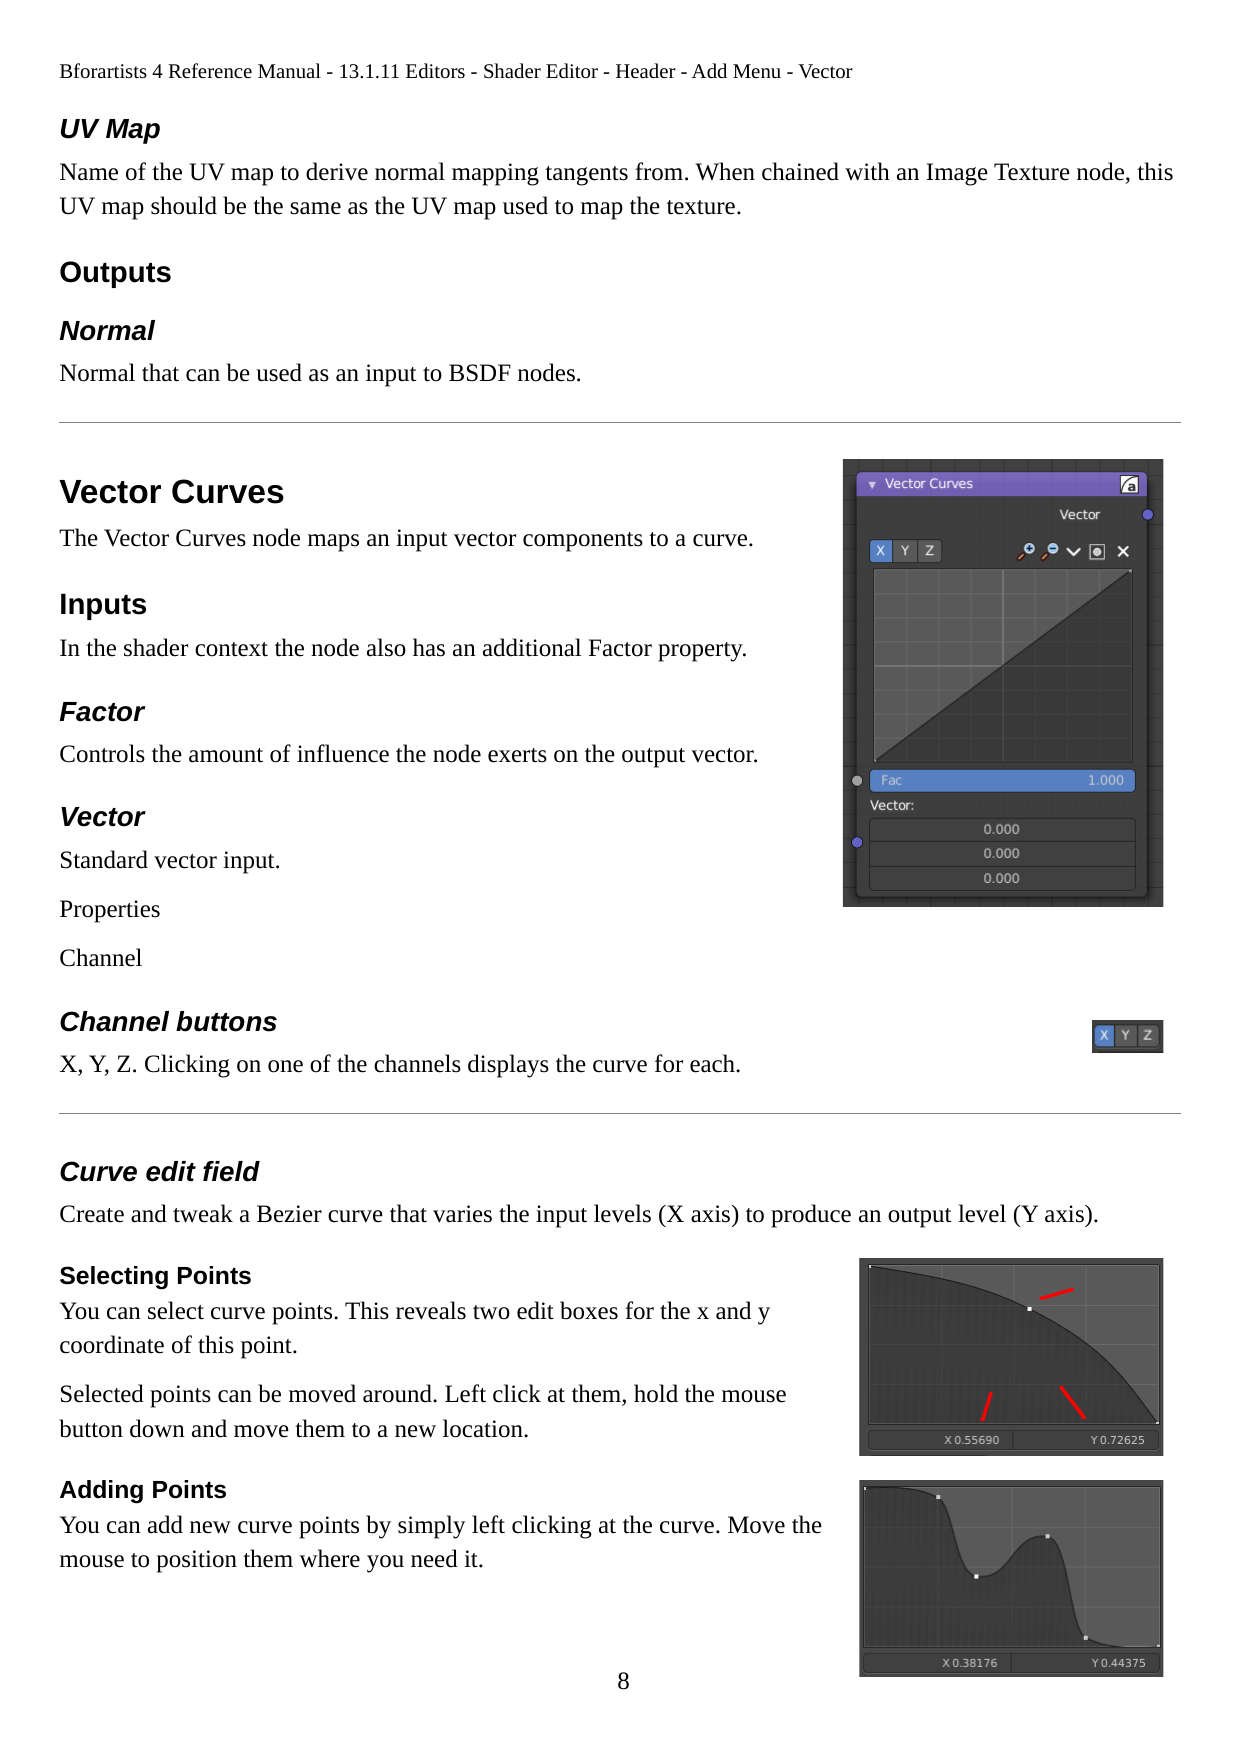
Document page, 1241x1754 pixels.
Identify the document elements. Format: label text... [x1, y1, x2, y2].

text You can add new curve points by simply left clicking at the curve. Move the mouse to position them where you need it. [59, 1510, 859, 1573]
subtitle [1164, 695, 1181, 727]
text Properties [59, 894, 1181, 923]
text Channel [59, 943, 1181, 972]
text Selected points can be moved around. Left click at them, hold the mouse button down and move them to a new location. [59, 1379, 859, 1442]
subtitle Outputs [59, 255, 1181, 289]
subtitle Vector Curves [59, 472, 842, 511]
picture [1092, 1020, 1164, 1053]
text Standard vector input. [59, 845, 842, 874]
text You can select curve points. This reveals two edit boxes for the x and y coordinate of this point. [59, 1296, 859, 1359]
text X, Y, Z. Clicking on one of the channels displays the curve for each. [59, 1049, 1181, 1078]
picture [842, 459, 1164, 907]
text [1164, 845, 1181, 874]
subtitle UV Map [59, 113, 1181, 144]
text Name of the UV map to derive normal mapping tangents from. When chained with an Image Texture node, this UV map should be the same as the UV map used to map the texture. [59, 157, 1181, 220]
picture [859, 1480, 1164, 1677]
subtitle [1164, 472, 1181, 511]
subtitle [1164, 1261, 1181, 1289]
subtitle Channel buttons [59, 1005, 1181, 1037]
subtitle Adding Points [59, 1475, 1181, 1504]
subtitle [1164, 587, 1181, 621]
picture [859, 1258, 1164, 1456]
text Normal that can be used as an input to BSDF nodes. [59, 358, 1181, 387]
subtitle Curve edit field [59, 1155, 1181, 1187]
text Controls the amount of influence the node exerts on the output vector. [59, 739, 842, 768]
text In the shader context the node also has an additional Factor property. [59, 633, 842, 662]
subtitle Normal [59, 314, 1181, 346]
subtitle Inputs [59, 587, 842, 621]
subtitle Factor [59, 695, 842, 727]
subtitle Vector [59, 801, 842, 833]
subtitle Selecting Points [59, 1261, 859, 1289]
subtitle [1164, 801, 1181, 833]
text Create and tweak a Bezier curve that varies the input levels (X axis) to produce an output level (Y axis). [59, 1199, 1181, 1228]
text The Vector Curves node maps an input vector components to a curve. [59, 523, 842, 552]
